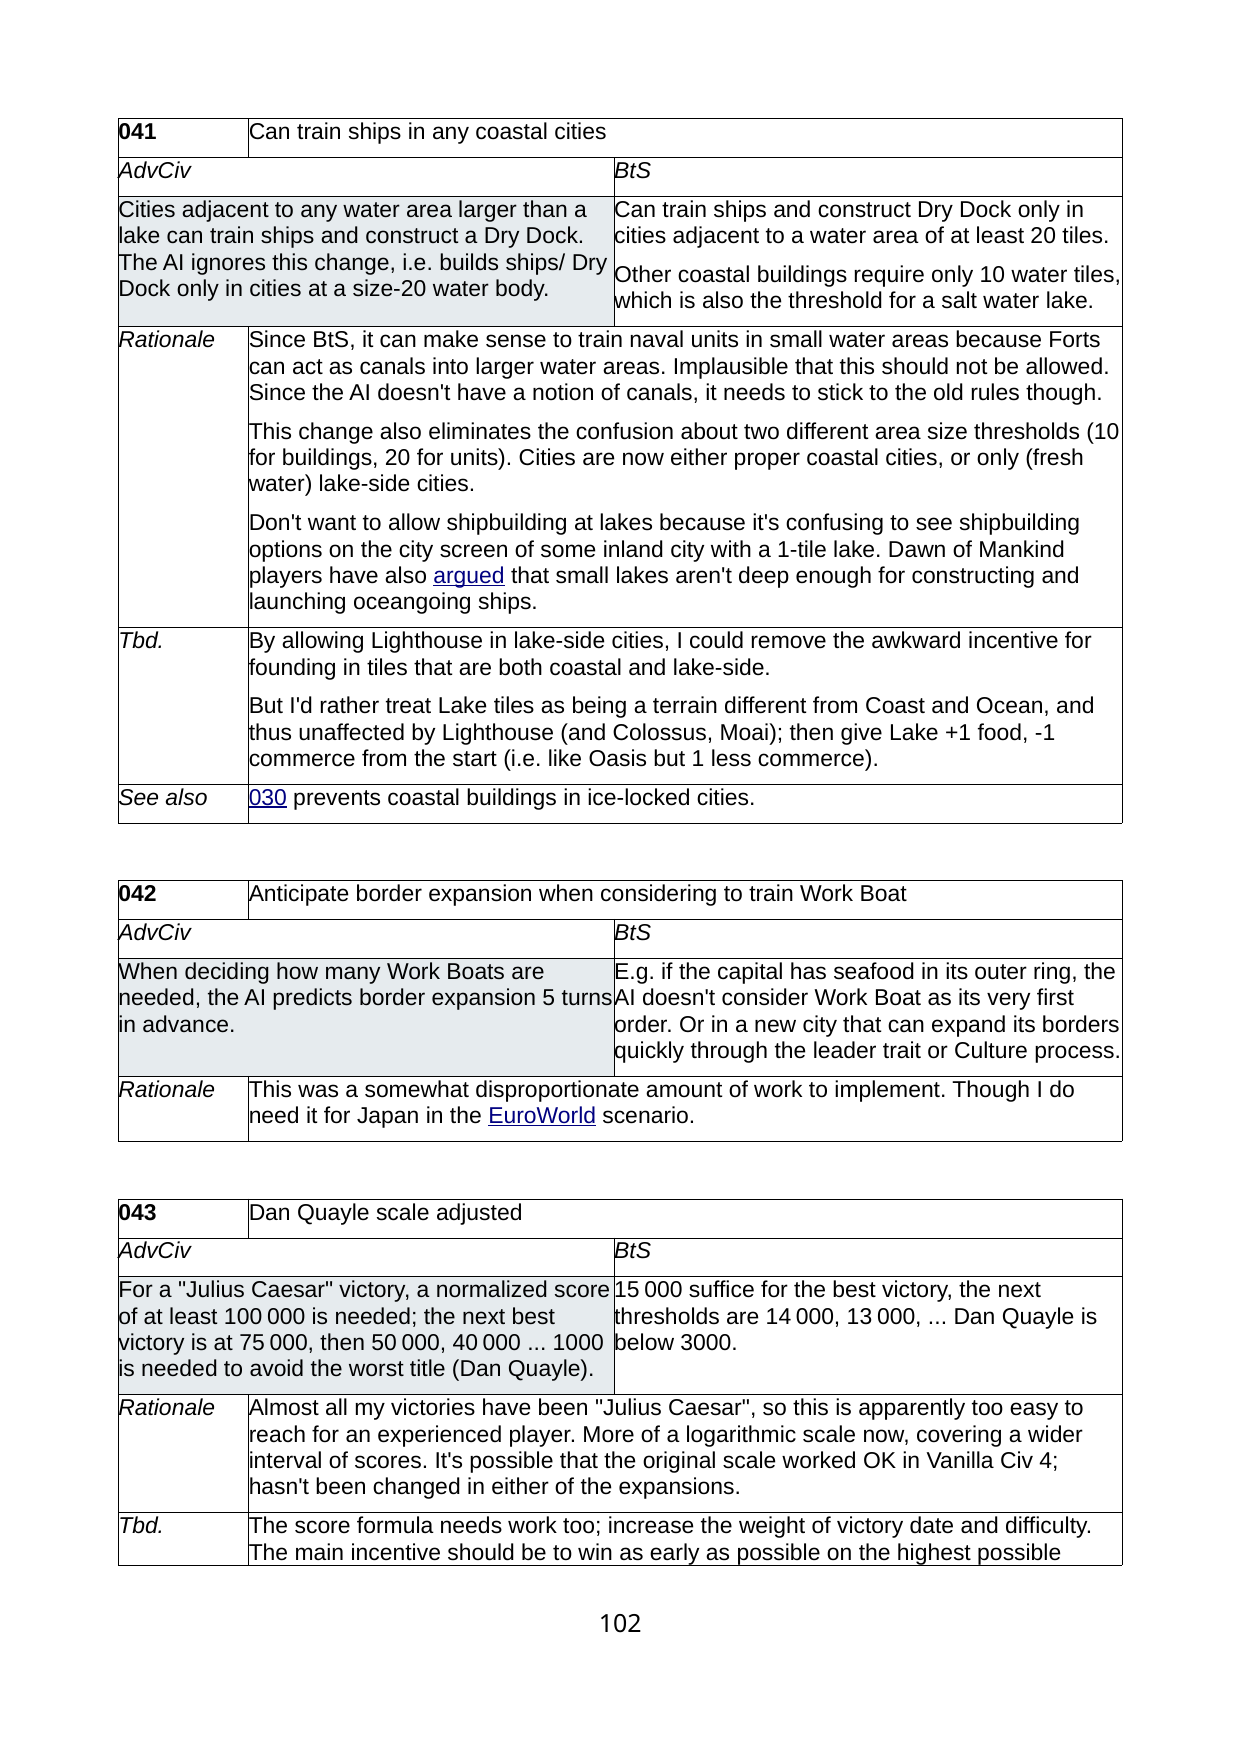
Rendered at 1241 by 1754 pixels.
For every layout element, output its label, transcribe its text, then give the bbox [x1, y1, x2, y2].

table_cell AdvCiv [119, 920, 614, 958]
table_cell The score formula needs work too; increase the weight of victory date and difficulty. The main incentive should be to win as early as possible on the highest possible [249, 1513, 1122, 1565]
table_header Dan Quayle scale adjusted [249, 1200, 1122, 1237]
table_cell Since BtS, it can make sense to train naval units in small water areas because Forts can act as canals into larger water areas. Implausible that this should not be allowed. Since the AI doesn't have a notion of canals, it needs to stick to the old rules though. This change also eliminates the confusion about two different area size thresholds (10 for buildings, 20 for units). Cities are now either proper coastal cities, or only (fresh water) lake-side cities. Don't want to allow shipbuilding at lakes because it's confusing to see shipbuilding options on the city screen of some inland city with a 1-tile lake. Dawn of Mankind players have also argued that small lakes aren't deep enough for constructing and launching oceangoing ships. [249, 327, 1122, 627]
table_header 041 [119, 119, 248, 157]
table_cell Cities adjacent to any water area larger than a lake can train ships and construct a Dry Dock. The AI ignores this change, i.e. builds ships/ Dry Dock only in cities at a size-20 water body. [119, 197, 614, 326]
table_cell This was a somewhat disproportionate amount of work to implement. Though I do need it for Japan in the EuroWorld scenario. [249, 1077, 1122, 1141]
table_cell See also [119, 785, 248, 822]
table_cell Almost all my victories have been "Julius Caesar", so this is apparently too easy to reach for an experienced player. More of a logarithmic scale now, covering a wider interval of scores. It's possible that the original scale worked OK in Vanilla Civ 4; hasn't been changed in either of the expansions. [249, 1395, 1122, 1512]
table_cell BtS [615, 158, 1122, 196]
table_cell E.g. if the capital has seafood in its outer ring, the AI doesn't consider Work Boat as its very first order. Or in a new city that can expand its borders quickly through the leader trait or Culture process. [615, 959, 1122, 1076]
table_cell Rationale [119, 1077, 248, 1141]
table_cell For a "Julius Caesar" victory, a normalized score of at least 100 000 is needed; the next best victory is at 75 000, then 50 000, 40 000 ... 1000 is needed to avoid the worst title (Dan Quayle). [119, 1277, 614, 1394]
table_cell Rationale [119, 1395, 248, 1512]
table_cell 15 000 suffice for the best victory, the next thresholds are 14 000, 13 000, ... Dan Quayle is below 3000. [615, 1277, 1122, 1394]
table_cell AdvCiv [119, 1239, 614, 1276]
table_cell When deciding how many Work Boats are needed, the AI predicts border expansion 5 turns in advance. [119, 959, 614, 1076]
table_header Can train ships in any coastal cities [249, 119, 1122, 157]
table_cell Rationale [119, 327, 248, 627]
table_header 043 [119, 1200, 248, 1237]
table_header 042 [119, 881, 248, 919]
table_cell 030 prevents coastal buildings in ice-locked cities. [249, 785, 1122, 822]
table_cell Tbd. [119, 1513, 248, 1565]
table_cell Can train ships and construct Dry Dock only in cities adjacent to a water area of at least 20 tiles. Other coastal buildings require only 10 water tiles, which is also the threshold for a salt water lake. [615, 197, 1122, 326]
table_header Anticipate border expansion when considering to train Work Boat [249, 881, 1122, 919]
table_cell Tbd. [119, 628, 248, 784]
table_cell BtS [615, 920, 1122, 958]
table_cell AdvCiv [119, 158, 614, 196]
table_cell By allowing Lighthouse in lake-side cities, I could remove the awkward incentive for founding in tiles that are both coastal and lake-side. But I'd rather treat Lake tiles as being a terrain different from Coast and Ocean, and thus unaffected by Lighthouse (and Colossus, Moai); then give Lake +1 food, -1 commerce from the start (i.e. like Oasis but 1 less commerce). [249, 628, 1122, 784]
table_cell BtS [615, 1239, 1122, 1276]
